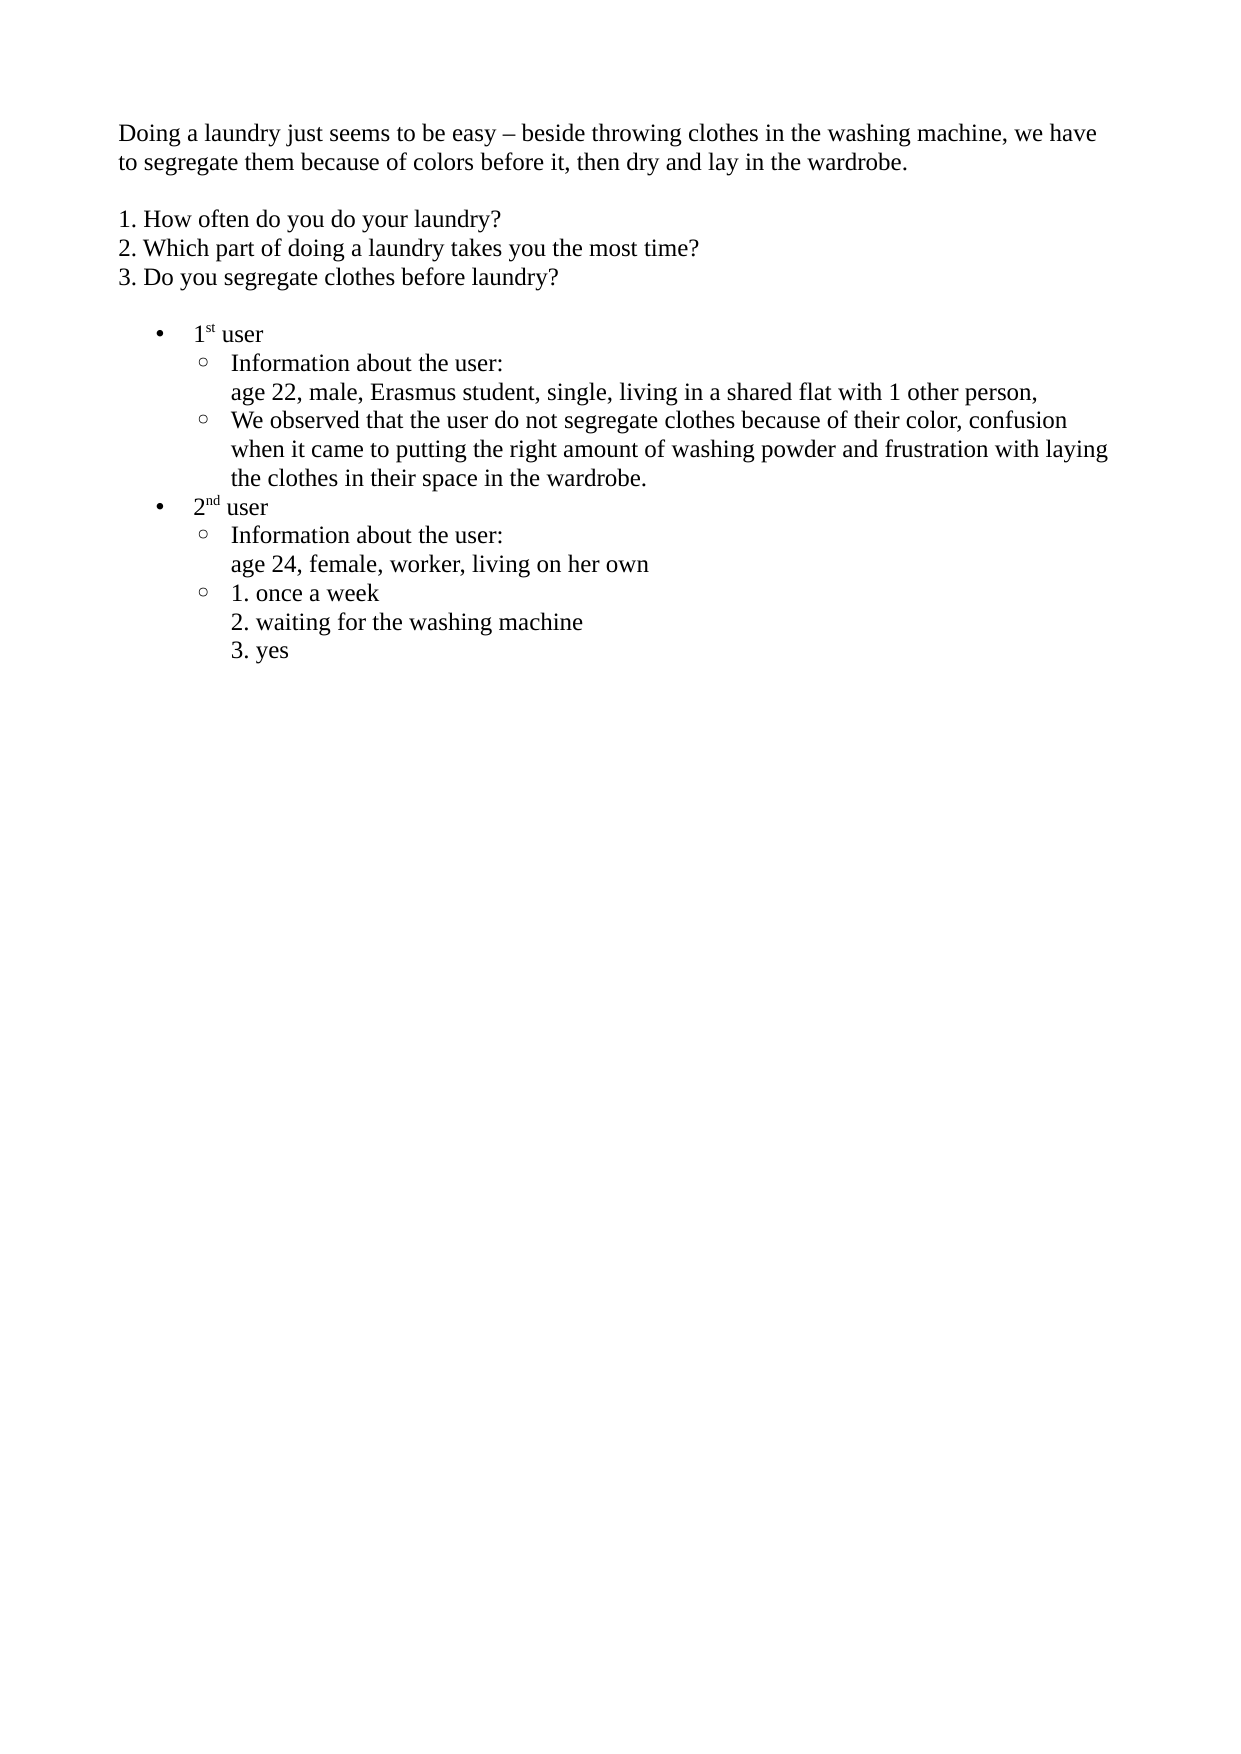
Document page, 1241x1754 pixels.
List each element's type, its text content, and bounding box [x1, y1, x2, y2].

list age 22, male, Erasmus student, single, living in a shared flat with 1 other person, [193, 377, 1122, 406]
list We observed that the user do not segregate clothes because of their color, confusion when it came to putting the right amount of washing powder and frustration with laying the clothes in their space in the wardrobe. [193, 406, 1122, 492]
list Information about the user: [193, 348, 1122, 377]
text Doing a laundry just seems to be easy – beside throwing clothes in the washing machine, we have to segregate them because of colors before it, then dry and lay in the wardrobe. [118, 118, 1122, 176]
list Information about the user: [193, 521, 1122, 549]
list 2nd user [156, 492, 1122, 521]
text 2. Which part of doing a laundry takes you the most time? [118, 233, 1122, 262]
list 1st user [156, 319, 1122, 348]
list 3. yes [193, 636, 1122, 664]
list age 24, female, worker, living on her own [193, 549, 1122, 578]
list 1. once a week [193, 578, 1122, 607]
text 3. Do you segregate clothes before laundry? [118, 262, 1122, 291]
text 1. How often do you do your laundry? [118, 204, 1122, 233]
list 2. waiting for the washing machine [193, 607, 1122, 636]
